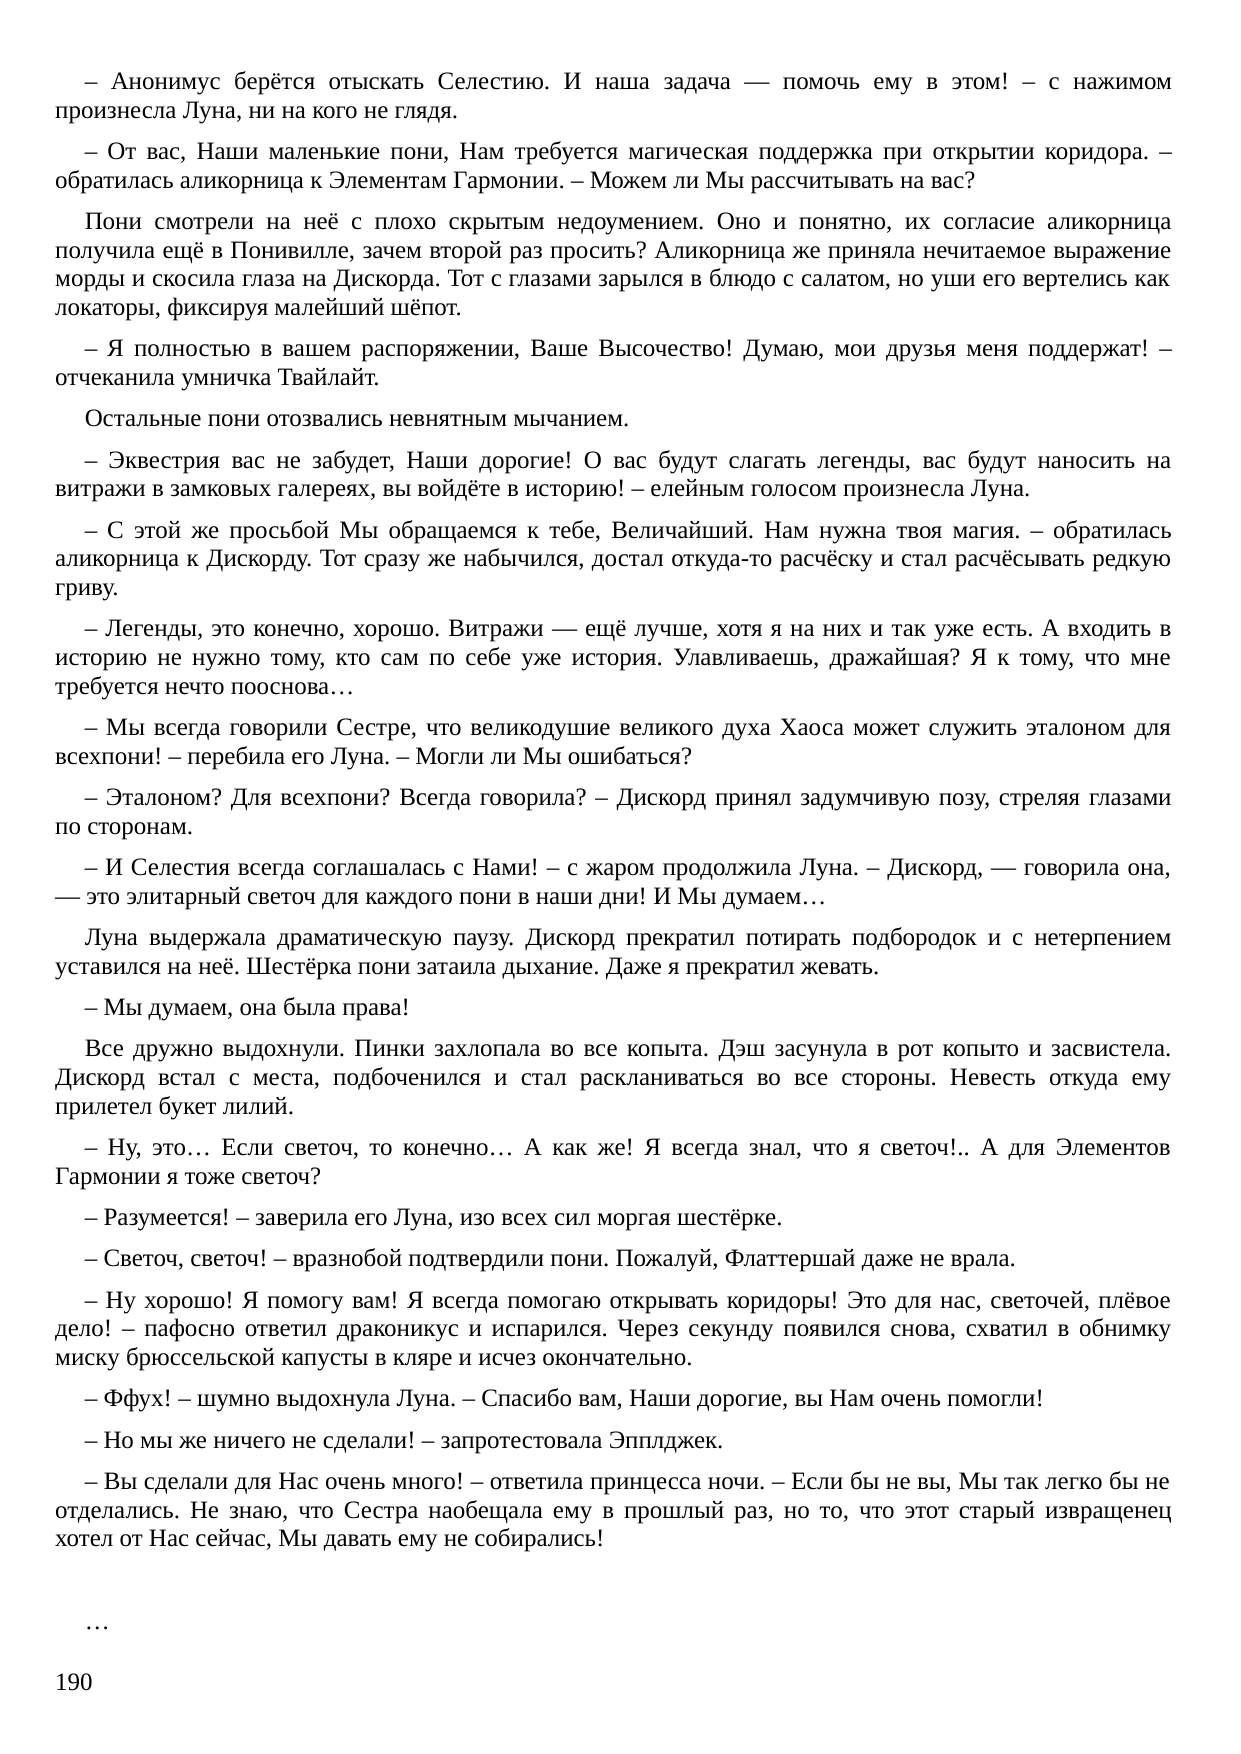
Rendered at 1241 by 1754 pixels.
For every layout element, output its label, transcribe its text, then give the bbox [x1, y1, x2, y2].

text – Легенды, это конечно, хорошо. Витражи — ещё лучше, хотя я на них и так уже есть. А входить в историю не нужно тому, кто сам по себе уже история. Улавливаешь, дражайшая? Я к тому, что мне требуется нечто пооснова… [55, 613, 1173, 700]
text – Мы думаем, она была права! [55, 992, 1173, 1021]
text – Ну, это… Если светоч, то конечно… А как же! Я всегда знал, что я светоч!.. А для Элементов Гармонии я тоже светоч? [55, 1132, 1173, 1190]
text Все дружно выдохнули. Пинки захлопала во все копыта. Дэш засунула в рот копыто и засвистела. Дискорд встал с места, подбоченился и стал раскланиваться во все стороны. Невесть откуда ему прилетел букет лилий. [55, 1033, 1173, 1120]
text – Разумеется! – заверила его Луна, изо всех сил моргая шестёрке. [55, 1202, 1173, 1231]
text Луна выдержала драматическую паузу. Дискорд прекратил потирать подбородок и с нетерпением уставился на неё. Шестёрка пони затаила дыхание. Даже я прекратил жевать. [55, 922, 1173, 980]
text – Анонимус берётся отыскать Селестию. И наша задача — помочь ему в этом! – с нажимом произнесла Луна, ни на кого не глядя. [55, 66, 1173, 123]
text – От вас, Наши маленькие пони, Нам требуется магическая поддержка при открытии коридора. – обратилась аликорница к Элементам Гармонии. – Можем ли Мы рассчитывать на вас? [55, 136, 1173, 193]
text – С этой же просьбой Мы обращаемся к тебе, Величайший. Нам нужна твоя магия. – обратилась аликорница к Дискорду. Тот сразу же набычился, достал откуда-то расчёску и стал расчёсывать редкую гриву. [55, 515, 1173, 601]
text Пони смотрели на неё с плохо скрытым недоумением. Оно и понятно, их согласие аликорница получила ещё в Понивилле, зачем второй раз просить? Аликорница же приняла нечитаемое выражение морды и скосила глаза на Дискорда. Тот с глазами зарылся в блюдо с салатом, но уши его вертелись как локаторы, фиксируя малейший шёпот. [55, 206, 1173, 321]
text – Эталоном? Для всехпони? Всегда говорила? – Дискорд принял задумчивую позу, стреляя глазами по сторонам. [55, 782, 1173, 840]
text – Светоч, светоч! – вразнобой подтвердили пони. Пожалуй, Флаттершай даже не врала. [55, 1243, 1173, 1272]
text – Я полностью в вашем распоряжении, Ваше Высочество! Думаю, мои друзья меня поддержат! – отчеканила умничка Твайлайт. [55, 333, 1173, 391]
text – Вы сделали для Нас очень много! – ответила принцесса ночи. – Если бы не вы, Мы так легко бы не отделались. Не знаю, что Сестра наобещала ему в прошлый раз, но то, что этот старый извращенец хотел от Нас сейчас, Мы давать ему не собирались! [55, 1466, 1173, 1552]
text – Эквестрия вас не забудет, Наши дорогие! О вас будут слагать легенды, вас будут наносить на витражи в замковых галереях, вы войдёте в историю! – елейным голосом произнесла Луна. [55, 445, 1173, 502]
text Остальные пони отозвались невнятным мычанием. [55, 403, 1173, 432]
text – И Селестия всегда соглашалась с Нами! – с жаром продолжила Луна. – Дискорд, — говорила она, — это элитарный светоч для каждого пони в наши дни! И Мы думаем… [55, 852, 1173, 910]
text – Ффух! – шумно выдохнула Луна. – Спасибо вам, Наши дорогие, вы Нам очень помогли! [55, 1383, 1173, 1412]
text – Но мы же ничего не сделали! – запротестовала Эпплджек. [55, 1425, 1173, 1453]
text – Мы всегда говорили Сестре, что великодушие великого духа Хаоса может служить эталоном для всехпони! – перебила его Луна. – Могли ли Мы ошибаться? [55, 712, 1173, 770]
text – Ну хорошо! Я помогу вам! Я всегда помогаю открывать коридоры! Это для нас, светочей, плёвое дело! – пафосно ответил драконикус и испарился. Через секунду появился снова, схватил в обнимку миску брюссельской капусты в кляре и исчез окончательно. [55, 1285, 1173, 1371]
text … [55, 1606, 1173, 1635]
